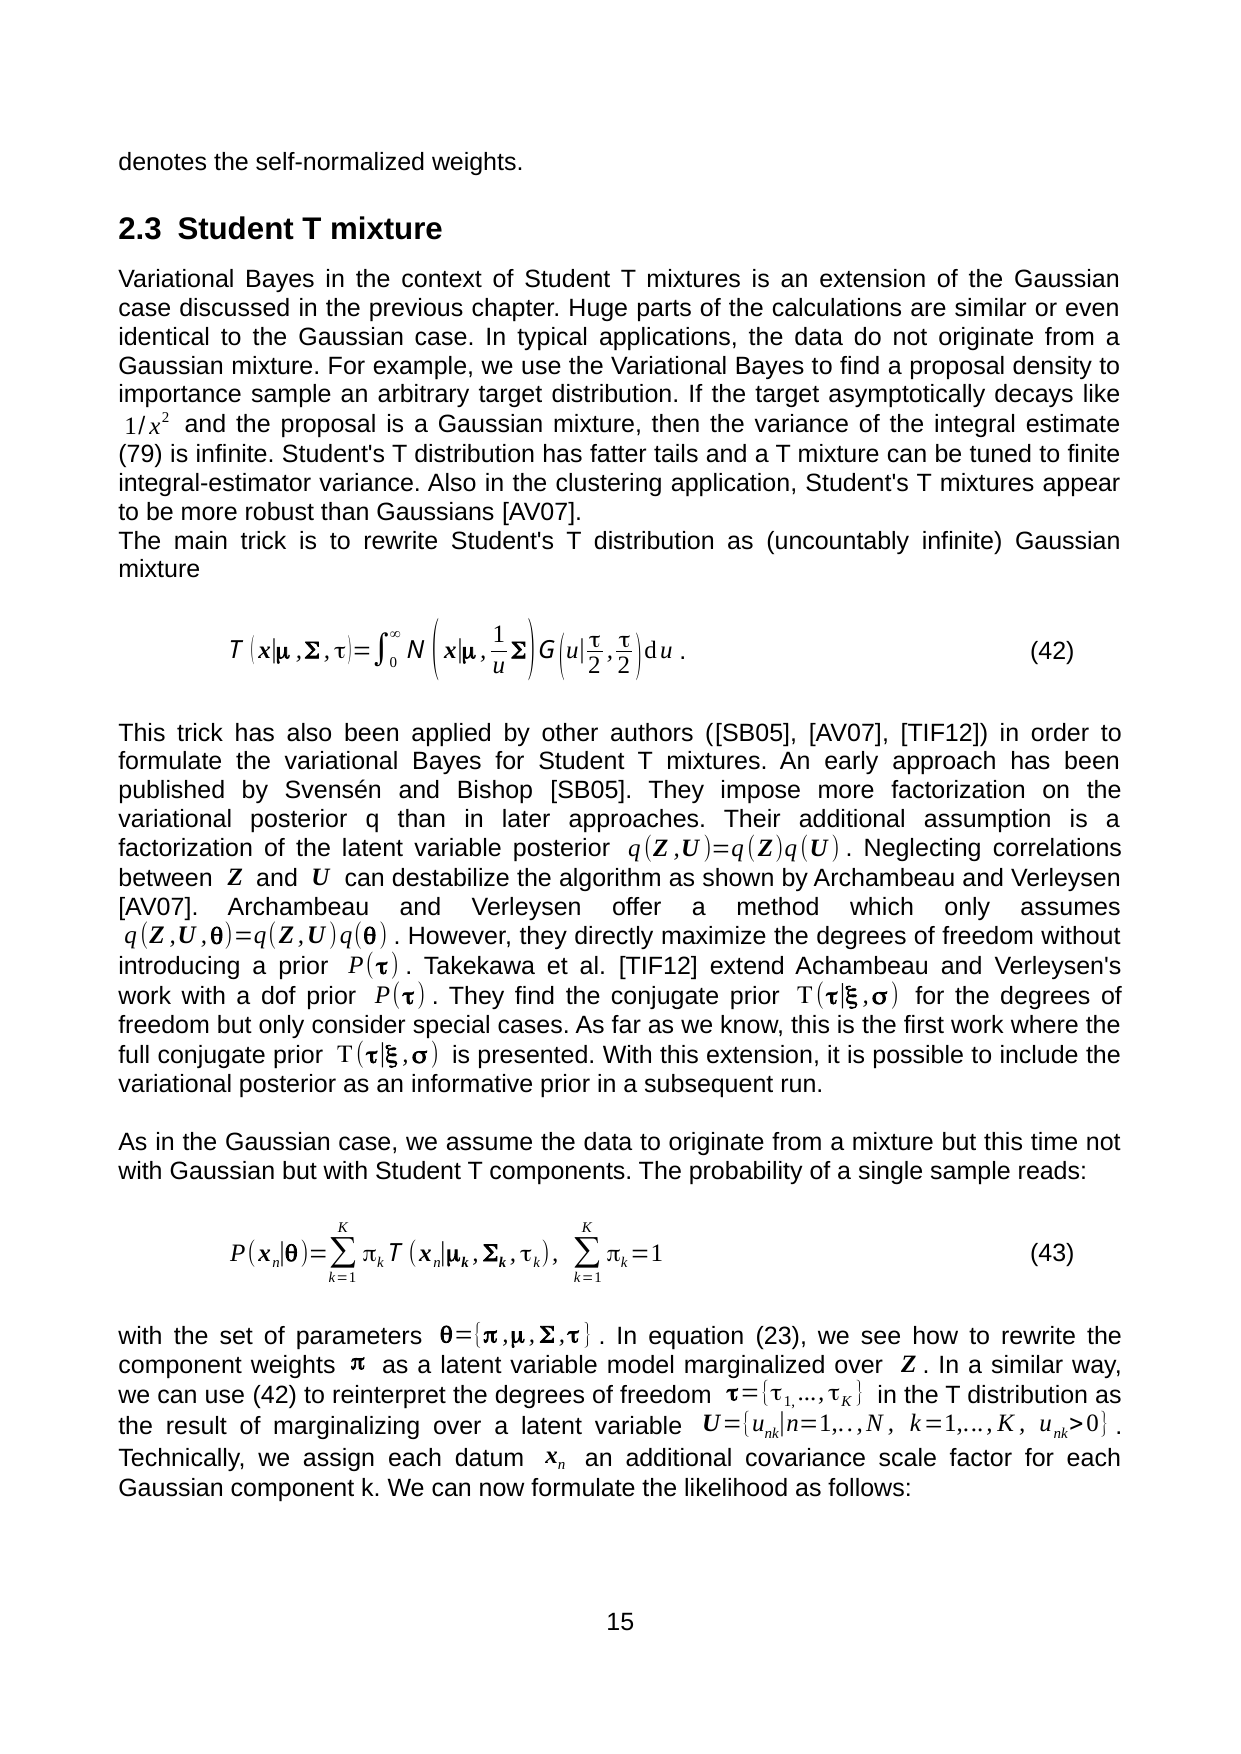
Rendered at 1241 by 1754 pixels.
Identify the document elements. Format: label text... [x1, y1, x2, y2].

text with the set of parameters . In equation (23), we see how to rewrite the component weights as a latent variable model marginalized over . In a similar way, we can use (42) to reinterpret the degrees of freedom in the T distribution as the result of marginalizing over a latent variable . Technically, we assign each datum an additional covariance scale factor for each Gaussian component k. We can now formulate the likelihood as follows: [118, 1321, 1122, 1502]
table_header [118, 612, 217, 689]
text This trick has also been applied by other authors ([SB05], [AV07], [TIF12]) in order to formulate the variational Bayes for Student T mixtures. An early approach has been published by Svensén and Bishop [SB05]. They impose more factorization on the variational posterior q than in later approaches. Their additional assumption is a factorization of the latent variable posterior . Neglecting correlations between and can destabilize the algorithm as shown by Archambeau and Verleysen [AV07]. Archambeau and Verleysen offer a method which only assumes . However, they directly maximize the degrees of freedom without introducing a prior . Takekawa et al. [TIF12] extend Achambeau and Verleysen's work with a dof prior . They find the conjugate prior for the degrees of freedom but only consider special cases. As far as we know, this is the first work where the full conjugate prior is presented. With this extension, it is possible to include the variational posterior as an informative prior in a subsequent run. [118, 718, 1122, 1098]
subtitle Student T mixture [118, 210, 1122, 246]
table_header (42) [1024, 612, 1123, 689]
table_header (43) [1024, 1213, 1123, 1292]
text Variational Bayes in the context of Student T mixtures is an extension of the Gaussian case discussed in the previous chapter. Huge parts of the calculations are similar or even identical to the Gaussian case. In typical applications, the data do not originate from a Gaussian mixture. For example, we use the Variational Bayes to find a proposal density to importance sample an arbitrary target distribution. If the target asymptotically decays like and the proposal is a Gaussian mixture, then the variance of the integral estimate (79) is infinite. Student's T distribution has fatter tails and a T mixture can be tuned to finite integral-estimator variance. Also in the clustering application, Student's T mixtures appear to be more robust than Gaussians [AV07]. [118, 264, 1122, 526]
table_header . [217, 612, 1024, 689]
text denotes the self-normalized weights. [118, 147, 1122, 176]
text As in the Gaussian case, we assume the data to originate from a mixture but this time not with Gaussian but with Student T components. The probability of a single sample reads: [118, 1127, 1122, 1184]
table_header [118, 1213, 217, 1292]
text The main trick is to rewrite Student's T distribution as (uncountably infinite) Gaussian mixture [118, 526, 1122, 583]
table_header [217, 1213, 1024, 1292]
